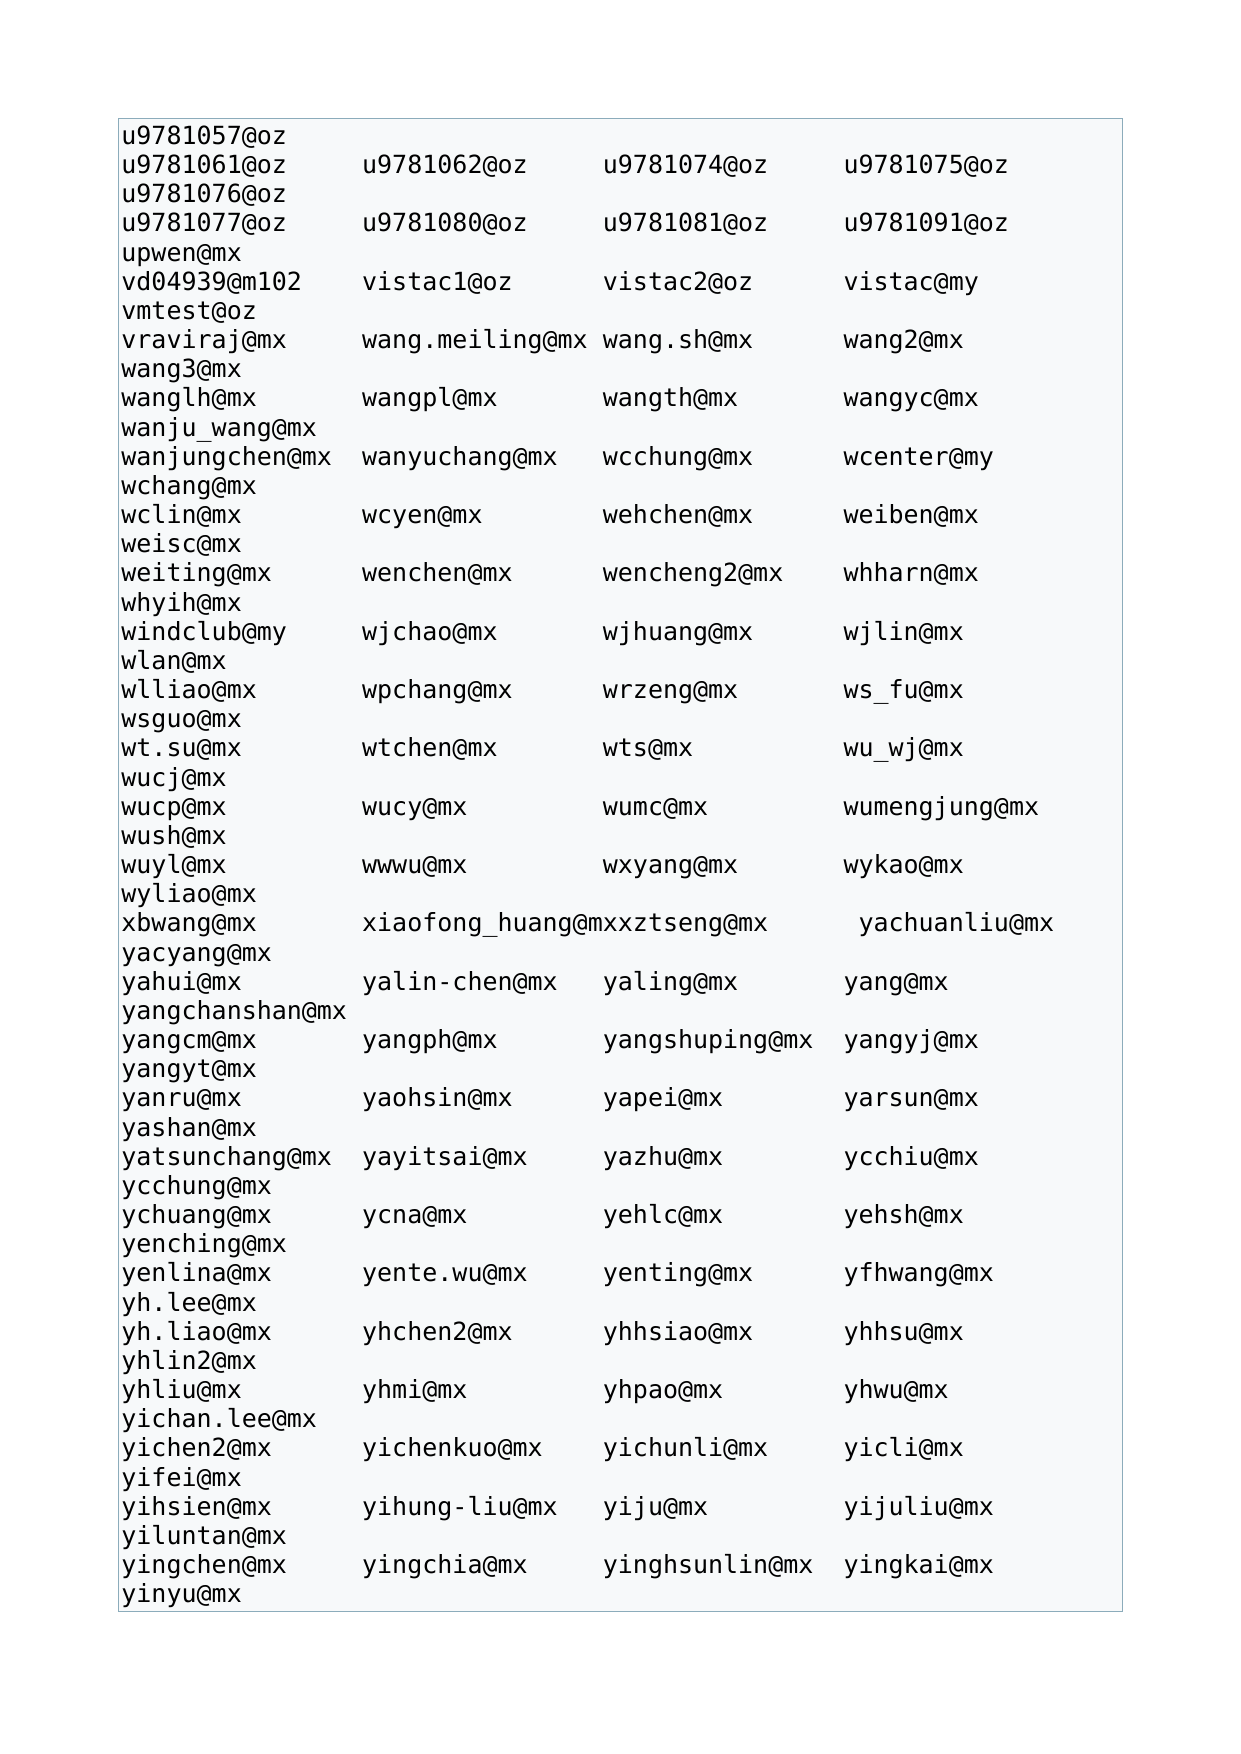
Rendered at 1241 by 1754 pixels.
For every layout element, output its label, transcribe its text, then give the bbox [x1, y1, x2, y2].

text u9781057@oz u9781061@oz u9781062@oz u9781074@oz u9781075@oz u9781076@oz u9781077@oz u9781080@oz u9781081@oz u9781091@oz upwen@mx vd04939@m102 vistac1@oz vistac2@oz vistac@my vmtest@oz vraviraj@mx wang.meiling@mx wang.sh@mx wang2@mx wang3@mx wanglh@mx wangpl@mx wangth@mx wangyc@mx wanju_wang@mx wanjungchen@mx wanyuchang@mx wcchung@mx wcenter@my wchang@mx wclin@mx wcyen@mx wehchen@mx weiben@mx weisc@mx weiting@mx wenchen@mx wencheng2@mx whharn@mx whyih@mx windclub@my wjchao@mx wjhuang@mx wjlin@mx wlan@mx wlliao@mx wpchang@mx wrzeng@mx ws_fu@mx wsguo@mx wt.su@mx wtchen@mx wts@mx wu_wj@mx wucj@mx wucp@mx wucy@mx wumc@mx wumengjung@mx wush@mx wuyl@mx wwwu@mx wxyang@mx wykao@mx wyliao@mx xbwang@mx xiaofong_huang@mxxztseng@mx yachuanliu@mx yacyang@mx yahui@mx yalin-chen@mx yaling@mx yang@mx yangchanshan@mx yangcm@mx yangph@mx yangshuping@mx yangyj@mx yangyt@mx yanru@mx yaohsin@mx yapei@mx yarsun@mx yashan@mx yatsunchang@mx yayitsai@mx yazhu@mx ycchiu@mx ycchung@mx ychuang@mx ycna@mx yehlc@mx yehsh@mx yenching@mx yenlina@mx yente.wu@mx yenting@mx yfhwang@mx yh.lee@mx yh.liao@mx yhchen2@mx yhhsiao@mx yhhsu@mx yhlin2@mx yhliu@mx yhmi@mx yhpao@mx yhwu@mx yichan.lee@mx yichen2@mx yichenkuo@mx yichunli@mx yicli@mx yifei@mx yihsien@mx yihung-liu@mx yiju@mx yijuliu@mx yiluntan@mx yingchen@mx yingchia@mx yinghsunlin@mx yingkai@mx yinyu@mx [119, 119, 1122, 1611]
